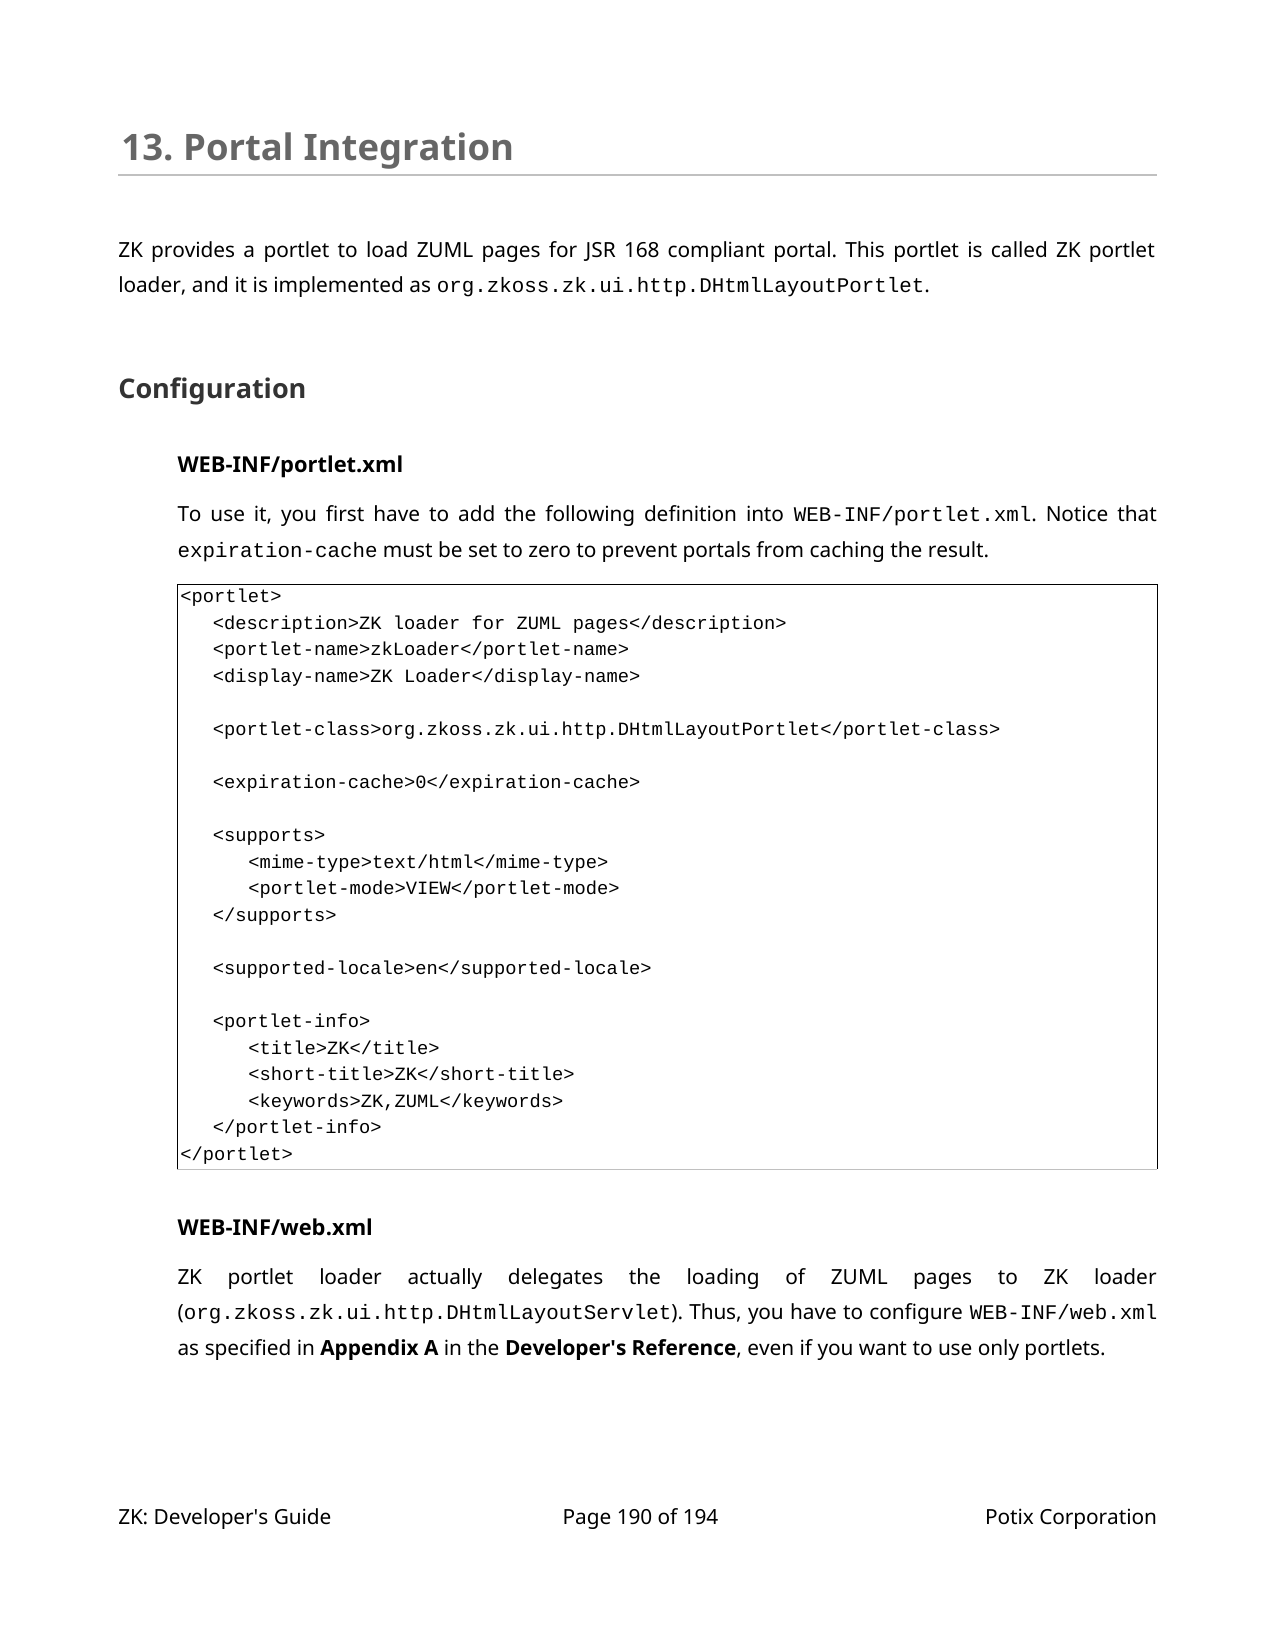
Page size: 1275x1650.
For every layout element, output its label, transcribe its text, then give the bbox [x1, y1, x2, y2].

subtitle WEB-INF/portlet.xml [177, 449, 1157, 479]
text ZK provides a portlet to load ZUML pages for JSR 168 compliant portal. This portlet is called ZK portlet loader, and it is implemented as org.zkoss.zk.ui.http.DHtmlLayoutPortlet. [118, 235, 1157, 299]
text ZK portlet loader actually delegates the loading of ZUML pages to ZK loader (org.zkoss.zk.ui.http.DHtmlLayoutServlet). Thus, you have to configure WEB-INF/web.xml as specified in Appendix A in the Developer's Reference, even if you want to use only portlets. [177, 1262, 1157, 1361]
subtitle WEB-INF/web.xml [177, 1212, 1157, 1242]
subtitle 13. Portal Integration [118, 118, 1157, 174]
text To use it, you first have to add the following definition into WEB-INF/portlet.xml. Notice that expiration-cache must be set to zero to prevent portals from caching the result. [177, 499, 1157, 563]
text <portlet> <description>ZK loader for ZUML pages</description> <portlet-name>zkLoader</portlet-name> <display-name>ZK Loader</display-name> <portlet-class>org.zkoss.zk.ui.http.DHtmlLayoutPortlet</portlet-class> <expiration-cache>0</expiration-cache> <supports> <mime-type>text/html</mime-type> <portlet-mode>VIEW</portlet-mode> </supports> <supported-locale>en</supported-locale> <portlet-info> <title>ZK</title> <short-title>ZK</short-title> <keywords>ZK,ZUML</keywords> </portlet-info> </portlet> [178, 585, 1157, 1169]
subtitle Configuration [118, 369, 1157, 406]
